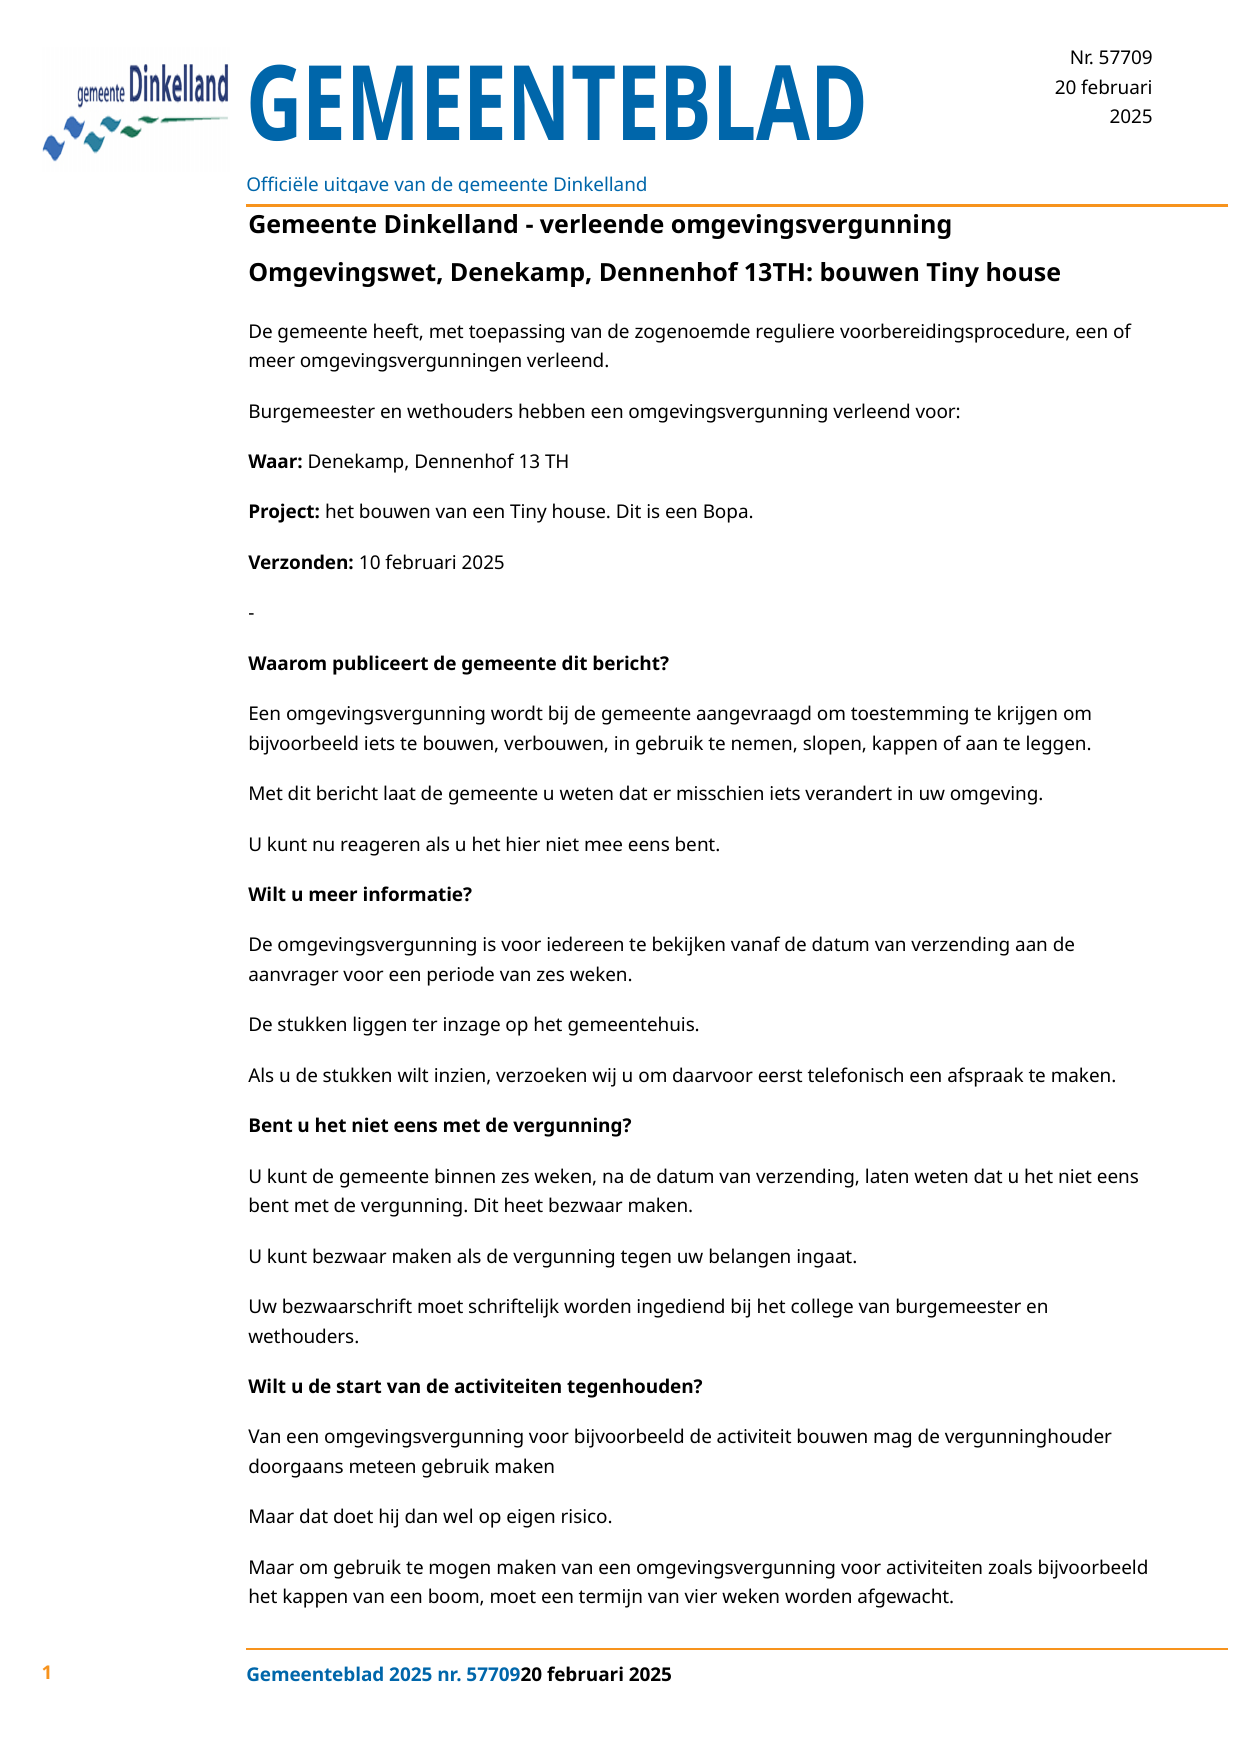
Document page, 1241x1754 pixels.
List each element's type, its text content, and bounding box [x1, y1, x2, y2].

text Van een omgevingsvergunning voor bijvoorbeeld de activiteit bouwen mag de vergunninghouder doorgaans meteen gebruik maken [248, 1424, 1152, 1479]
text Uw bezwaarschrift moet schriftelijk worden ingediend bij het college van burgemeester en wethouders. [248, 1293, 1152, 1349]
text De gemeente heeft, met toepassing van de zogenoemde reguliere voorbereidingsprocedure, een of meer omgevingsvergunningen verleend. [248, 318, 1152, 373]
text Burgemeester en wethouders hebben een omgevingsvergunning verleend voor: [248, 398, 1152, 424]
text Project: het bouwen van een Tiny house. Dit is een Bopa. [248, 499, 1152, 524]
text Met dit bericht laat de gemeente u weten dat er misschien iets verandert in uw omgeving. [248, 780, 1152, 806]
text Verzonden: 10 februari 2025 [248, 549, 1152, 575]
text Een omgevingsvergunning wordt bij de gemeente aangevraagd om toestemming te krijgen om bijvoorbeeld iets te bouwen, verbouwen, in gebruik te nemen, slopen, kappen of aan te leggen. [248, 700, 1152, 756]
picture [41, 47, 231, 172]
text De stukken liggen ter inzage op het gemeentehuis. [248, 1012, 1152, 1037]
text Maar om gebruik te mogen maken van een omgevingsvergunning voor activiteiten zoals bijvoorbeeld het kappen van een boom, moet een termijn van vier weken worden afgewacht. [248, 1554, 1152, 1609]
text Gemeente Dinkelland - verleende omgevingsvergunning Omgevingswet, Denekamp, Dennenhof 13TH: bouwen Tiny house [248, 207, 1152, 288]
text - [248, 599, 1152, 625]
text U kunt de gemeente binnen zes weken, na de datum van verzending, laten weten dat u het niet eens bent met de vergunning. Dit heet bezwaar maken. [248, 1163, 1152, 1218]
text Waar: Denekamp, Dennenhof 13 TH [248, 448, 1152, 474]
text Waarom publiceert de gemeente dit bericht? [248, 650, 1152, 676]
text U kunt bezwaar maken als de vergunning tegen uw belangen ingaat. [248, 1243, 1152, 1269]
text Als u de stukken wilt inzien, verzoeken wij u om daarvoor eerst telefonisch een afspraak te maken. [248, 1062, 1152, 1088]
text De omgevingsvergunning is voor iedereen te bekijken vanaf de datum van verzending aan de aanvrager voor een periode van zes weken. [248, 932, 1152, 987]
text Bent u het niet eens met de vergunning? [248, 1112, 1152, 1138]
text Wilt u meer informatie? [248, 881, 1152, 907]
text Maar dat doet hij dan wel op eigen risico. [248, 1504, 1152, 1529]
text Wilt u de start van de activiteiten tegenhouden? [248, 1373, 1152, 1399]
text U kunt nu reageren als u het hier niet mee eens bent. [248, 831, 1152, 857]
